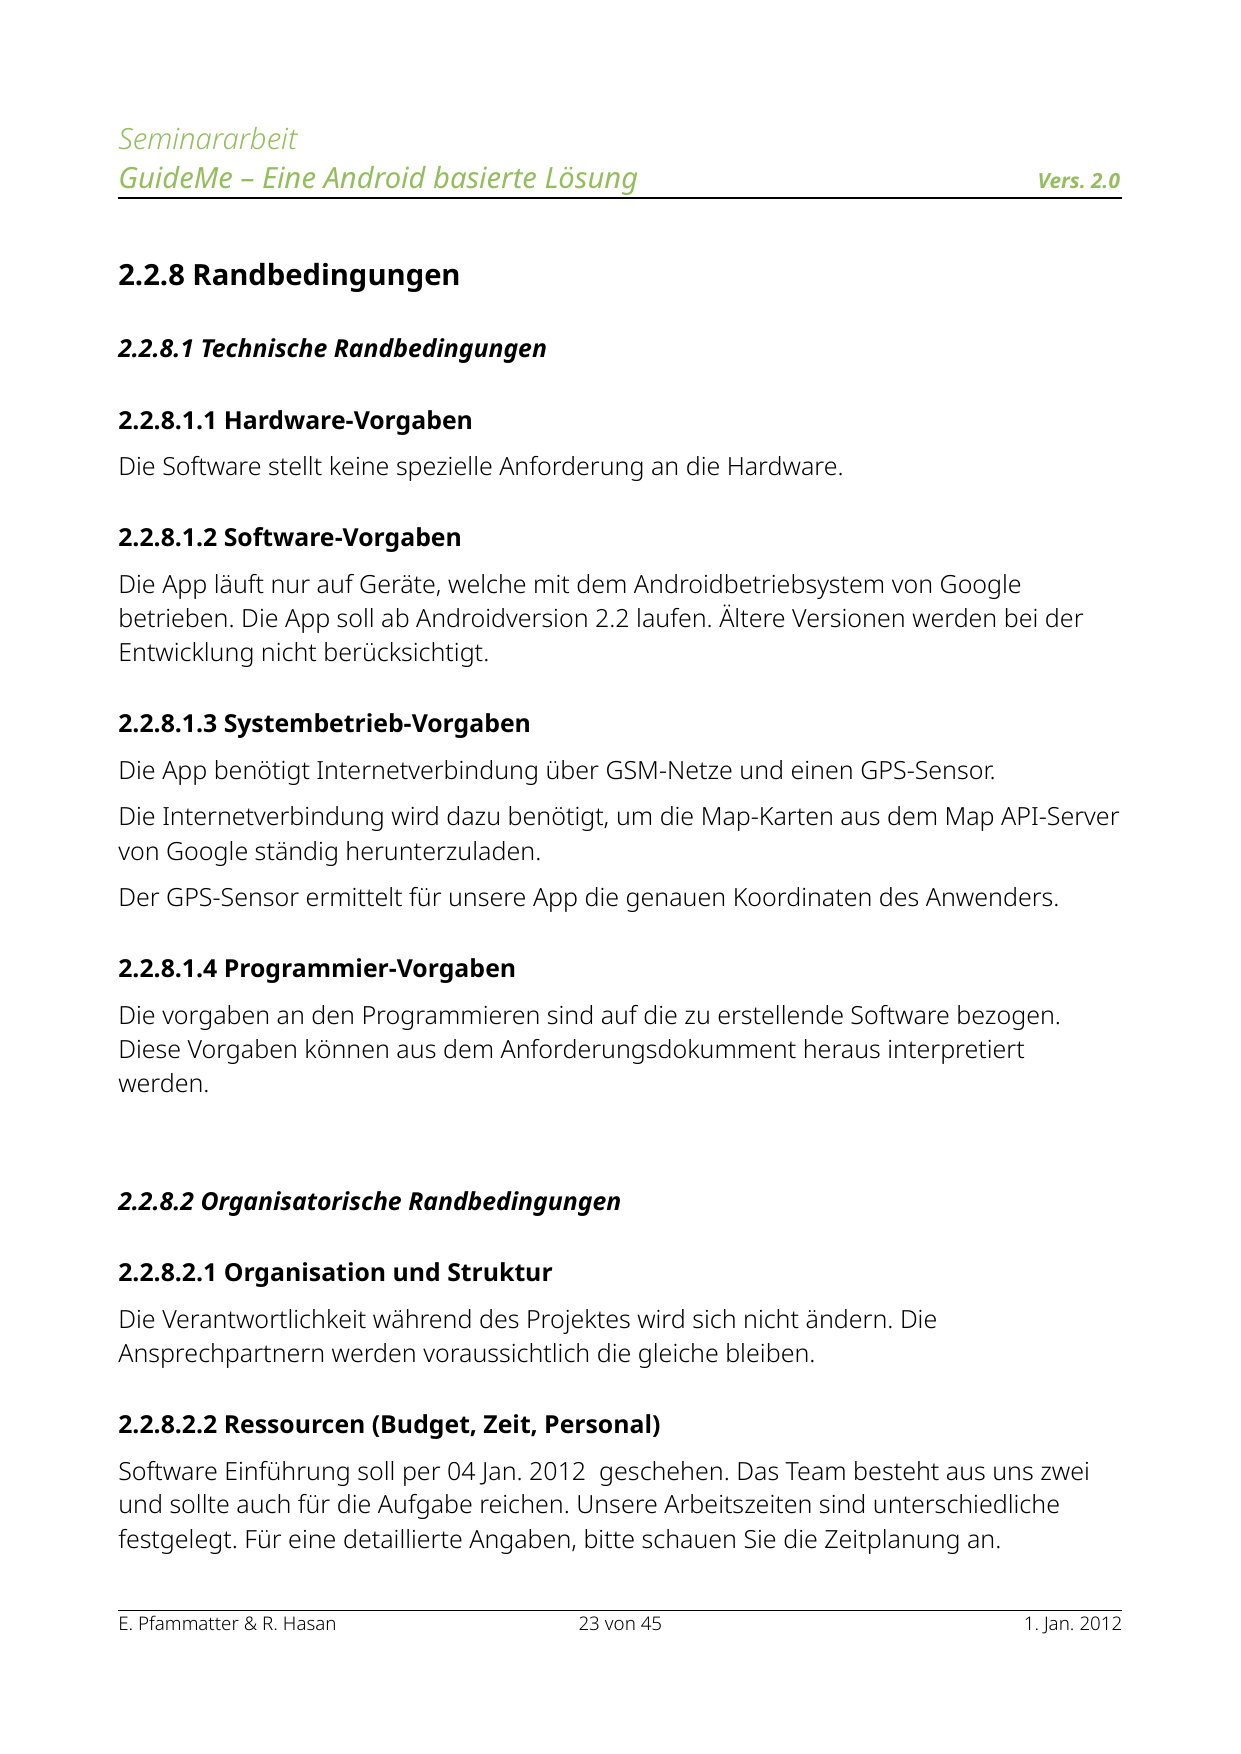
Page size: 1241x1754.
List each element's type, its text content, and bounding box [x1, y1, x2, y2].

text Die Software stellt keine spezielle Anforderung an die Hardware. [118, 449, 1122, 483]
text Software Einführung soll per 04 Jan. 2012 geschehen. Das Team besteht aus uns zwei und sollte auch für die Aufgabe reichen. Unsere Arbeitszeiten sind unterschiedliche festgelegt. Für eine detaillierte Angaben, bitte schauen Sie die Zeitplanung an. [118, 1453, 1122, 1555]
text Die App benötigt Internetverbindung über GSM-Netze und einen GPS-Sensor. [118, 752, 1122, 787]
subtitle 2.2.8.1.4 Programmier-Vorgaben [118, 951, 1122, 985]
subtitle 2.2.8.1 Technische Randbedingungen [118, 331, 1122, 365]
subtitle 2.2.8 Randbedingungen [118, 254, 1122, 294]
subtitle 2.2.8.1.3 Systembetrieb-Vorgaben [118, 706, 1122, 740]
text Die Verantwortlichkeit während des Projektes wird sich nicht ändern. Die Ansprechpartnern werden voraussichtlich die gleiche bleiben. [118, 1301, 1122, 1369]
subtitle 2.2.8.2 Organisatorische Randbedingungen [118, 1184, 1122, 1217]
text Die Internetverbindung wird dazu benötigt, um die Map-Karten aus dem Map API-Server von Google ständig herunterzuladen. [118, 799, 1122, 867]
text Der GPS-Sensor ermittelt für unsere App die genauen Koordinaten des Anwenders. [118, 880, 1122, 914]
subtitle 2.2.8.2.1 Organisation und Struktur [118, 1255, 1122, 1289]
subtitle 2.2.8.1.2 Software-Vorgaben [118, 520, 1122, 554]
subtitle 2.2.8.2.2 Ressourcen (Budget, Zeit, Personal) [118, 1407, 1122, 1441]
text Die vorgaben an den Programmieren sind auf die zu erstellende Software bezogen. Diese Vorgaben können aus dem Anforderungsdokumment heraus interpretiert werden. [118, 997, 1122, 1100]
subtitle 2.2.8.1.1 Hardware-Vorgaben [118, 402, 1122, 436]
text Die App läuft nur auf Geräte, welche mit dem Androidbetriebsystem von Google betrieben. Die App soll ab Androidversion 2.2 laufen. Ältere Versionen werden bei der Entwicklung nicht berücksichtigt. [118, 567, 1122, 669]
